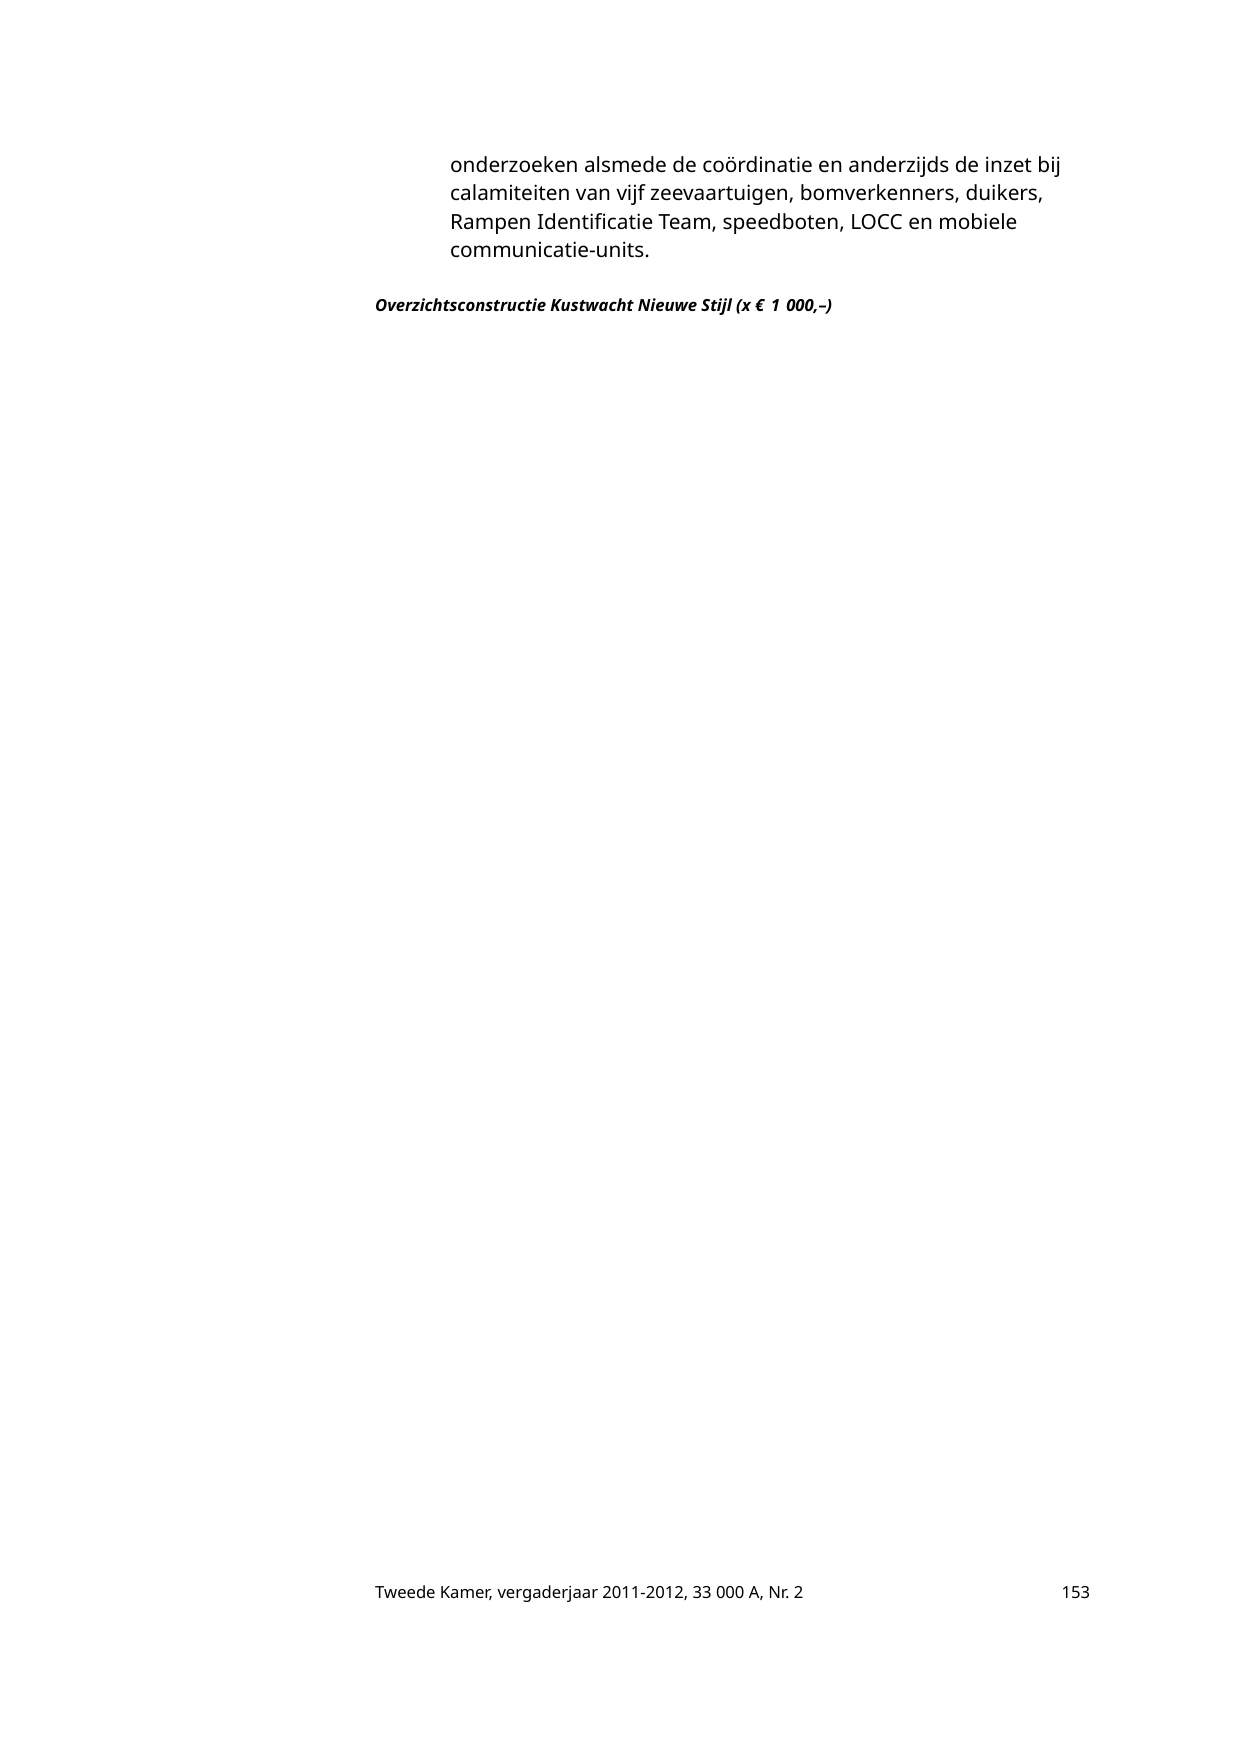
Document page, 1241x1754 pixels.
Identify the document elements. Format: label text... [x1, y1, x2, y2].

list onderzoeken alsmede de coördinatie en anderzijds de inzet bij calamiteiten van vijf zeevaartuigen, bomverkenners, duikers, Rampen Identificatie Team, speedboten, LOCC en mobiele communicatie-units. [375, 150, 1090, 264]
text Overzichtsconstructie Kustwacht Nieuwe Stijl (x € 1 000,–) [375, 294, 1090, 316]
